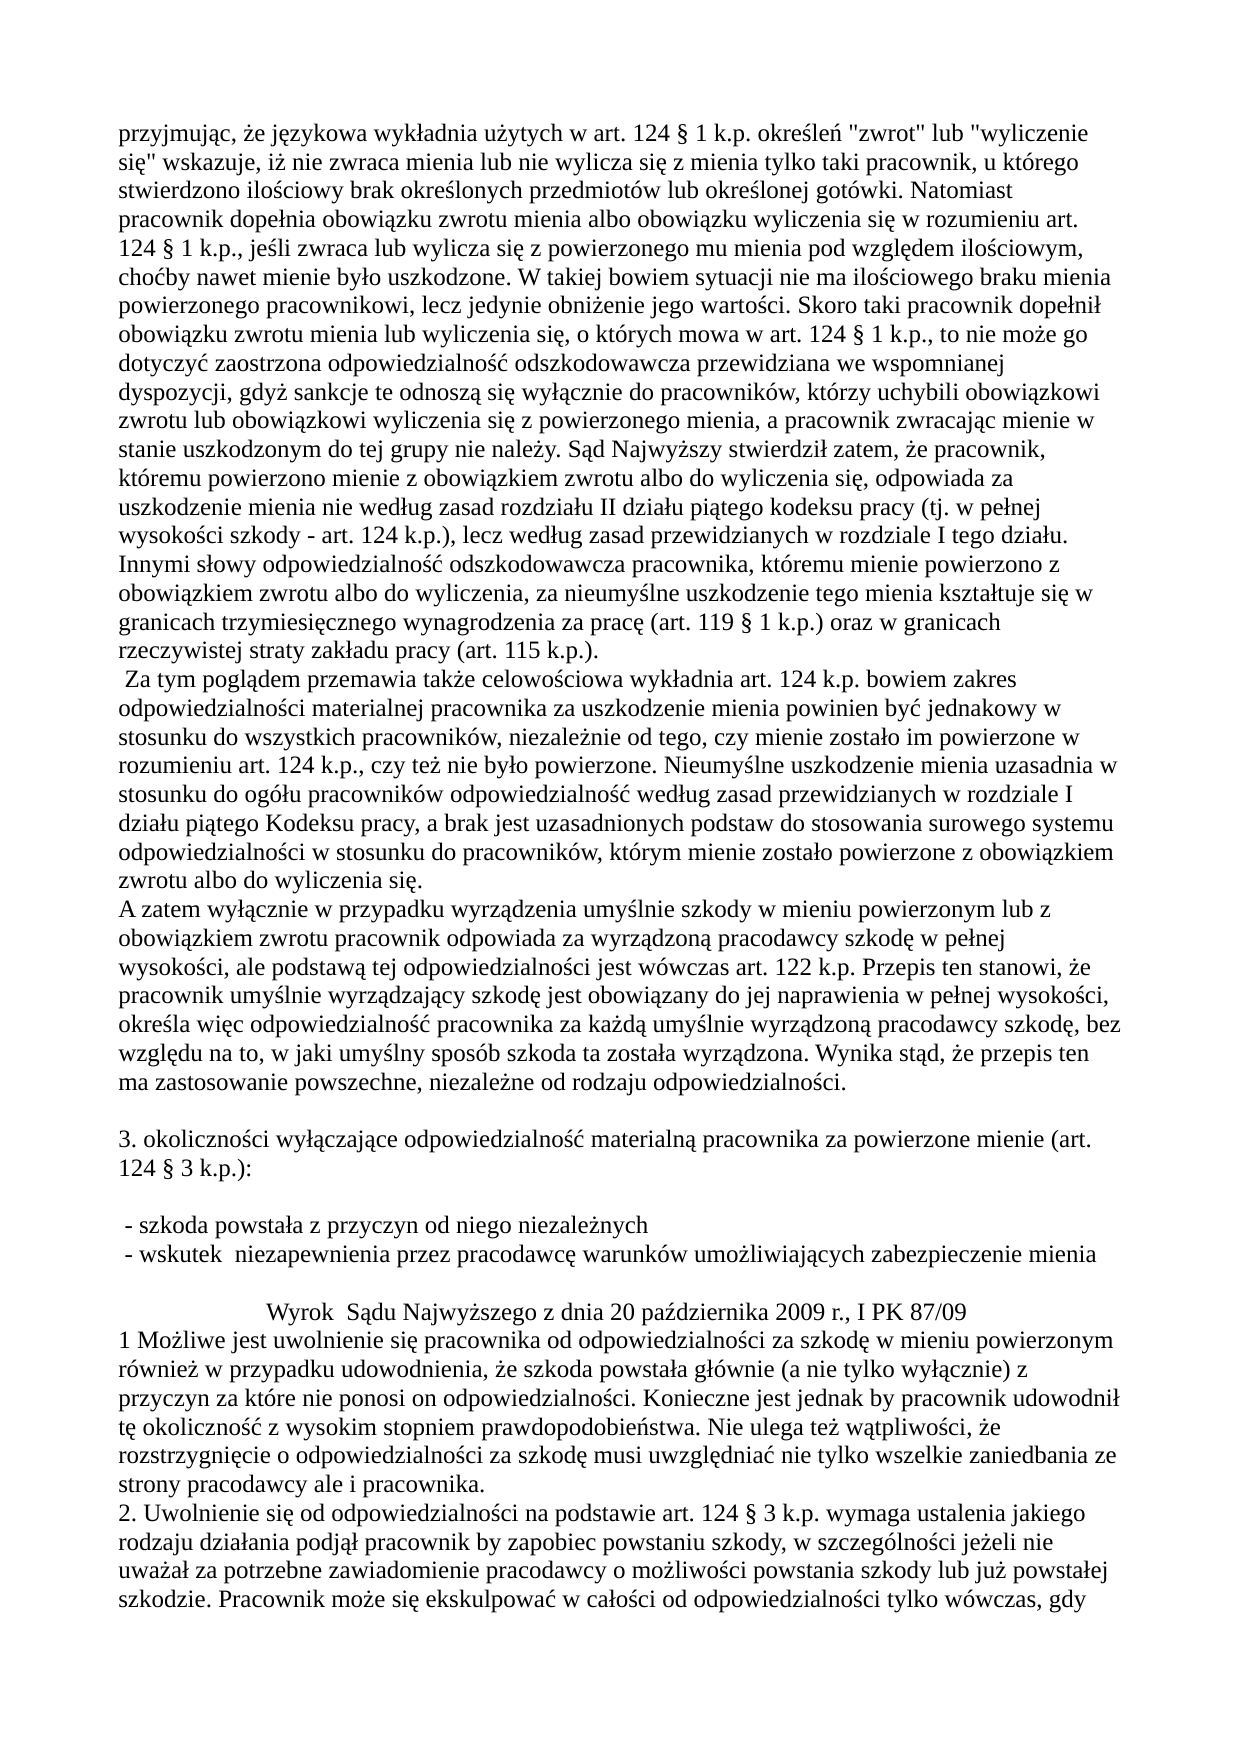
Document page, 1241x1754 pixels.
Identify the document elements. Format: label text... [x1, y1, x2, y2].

text - szkoda powstała z przyczyn od niego niezależnych [118, 1211, 1122, 1239]
text przyjmując, że językowa wykładnia użytych w art. 124 § 1 k.p. określeń "zwrot" lub "wyliczenie się" wskazuje, iż nie zwraca mienia lub nie wylicza się z mienia tylko taki pracownik, u którego stwierdzono ilościowy brak określonych przedmiotów lub określonej gotówki. Natomiast pracownik dopełnia obowiązku zwrotu mienia albo obowiązku wyliczenia się w rozumieniu art. 124 § 1 k.p., jeśli zwraca lub wylicza się z powierzonego mu mienia pod względem ilościowym, choćby nawet mienie było uszkodzone. W takiej bowiem sytuacji nie ma ilościowego braku mienia powierzonego pracownikowi, lecz jedynie obniżenie jego wartości. Skoro taki pracownik dopełnił obowiązku zwrotu mienia lub wyliczenia się, o których mowa w art. 124 § 1 k.p., to nie może go dotyczyć zaostrzona odpowiedzialność odszkodowawcza przewidziana we wspomnianej dyspozycji, gdyż sankcje te odnoszą się wyłącznie do pracowników, którzy uchybili obowiązkowi zwrotu lub obowiązkowi wyliczenia się z powierzonego mienia, a pracownik zwracając mienie w stanie uszkodzonym do tej grupy nie należy. Sąd Najwyższy stwierdził zatem, że pracownik, któremu powierzono mienie z obowiązkiem zwrotu albo do wyliczenia się, odpowiada za uszkodzenie mienia nie według zasad rozdziału II działu piątego kodeksu pracy (tj. w pełnej wysokości szkody - art. 124 k.p.), lecz według zasad przewidzianych w rozdziale I tego działu. Innymi słowy odpowiedzialność odszkodowawcza pracownika, któremu mienie powierzono z obowiązkiem zwrotu albo do wyliczenia, za nieumyślne uszkodzenie tego mienia kształtuje się w granicach trzymiesięcznego wynagrodzenia za pracę (art. 119 § 1 k.p.) oraz w granicach rzeczywistej straty zakładu pracy (art. 115 k.p.). [118, 118, 1122, 664]
text 1 Możliwe jest uwolnienie się pracownika od odpowiedzialności za szkodę w mieniu powierzonym również w przypadku udowodnienia, że szkoda powstała głównie (a nie tylko wyłącznie) z przyczyn za które nie ponosi on odpowiedzialności. Konieczne jest jednak by pracownik udowodnił tę okoliczność z wysokim stopniem prawdopodobieństwa. Nie ulega też wątpliwości, że rozstrzygnięcie o odpowiedzialności za szkodę musi uwzględniać nie tylko wszelkie zaniedbania ze strony pracodawcy ale i pracownika. [118, 1326, 1122, 1498]
text Wyrok Sądu Najwyższego z dnia 20 października 2009 r., I PK 87/09 [118, 1297, 1122, 1326]
text 3. okoliczności wyłączające odpowiedzialność materialną pracownika za powierzone mienie (art. 124 § 3 k.p.): [118, 1124, 1122, 1182]
text Za tym poglądem przemawia także celowościowa wykładnia art. 124 k.p. bowiem zakres odpowiedzialności materialnej pracownika za uszkodzenie mienia powinien być jednakowy w stosunku do wszystkich pracowników, niezależnie od tego, czy mienie zostało im powierzone w rozumieniu art. 124 k.p., czy też nie było powierzone. Nieumyślne uszkodzenie mienia uzasadnia w stosunku do ogółu pracowników odpowiedzialność według zasad przewidzianych w rozdziale I działu piątego Kodeksu pracy, a brak jest uzasadnionych podstaw do stosowania surowego systemu odpowiedzialności w stosunku do pracowników, którym mienie zostało powierzone z obowiązkiem zwrotu albo do wyliczenia się. [118, 664, 1122, 894]
text 2. Uwolnienie się od odpowiedzialności na podstawie art. 124 § 3 k.p. wymaga ustalenia jakiego rodzaju działania podjął pracownik by zapobiec powstaniu szkody, w szczególności jeżeli nie uważał za potrzebne zawiadomienie pracodawcy o możliwości powstania szkody lub już powstałej szkodzie. Pracownik może się ekskulpować w całości od odpowiedzialności tylko wówczas, gdy [118, 1498, 1122, 1613]
text A zatem wyłącznie w przypadku wyrządzenia umyślnie szkody w mieniu powierzonym lub z obowiązkiem zwrotu pracownik odpowiada za wyrządzoną pracodawcy szkodę w pełnej wysokości, ale podstawą tej odpowiedzialności jest wówczas art. 122 k.p. Przepis ten stanowi, że pracownik umyślnie wyrządzający szkodę jest obowiązany do jej naprawienia w pełnej wysokości, określa więc odpowiedzialność pracownika za każdą umyślnie wyrządzoną pracodawcy szkodę, bez względu na to, w jaki umyślny sposób szkoda ta została wyrządzona. Wynika stąd, że przepis ten ma zastosowanie powszechne, niezależne od rodzaju odpowiedzialności. [118, 894, 1122, 1096]
text - wskutek niezapewnienia przez pracodawcę warunków umożliwiających zabezpieczenie mienia [118, 1239, 1122, 1268]
